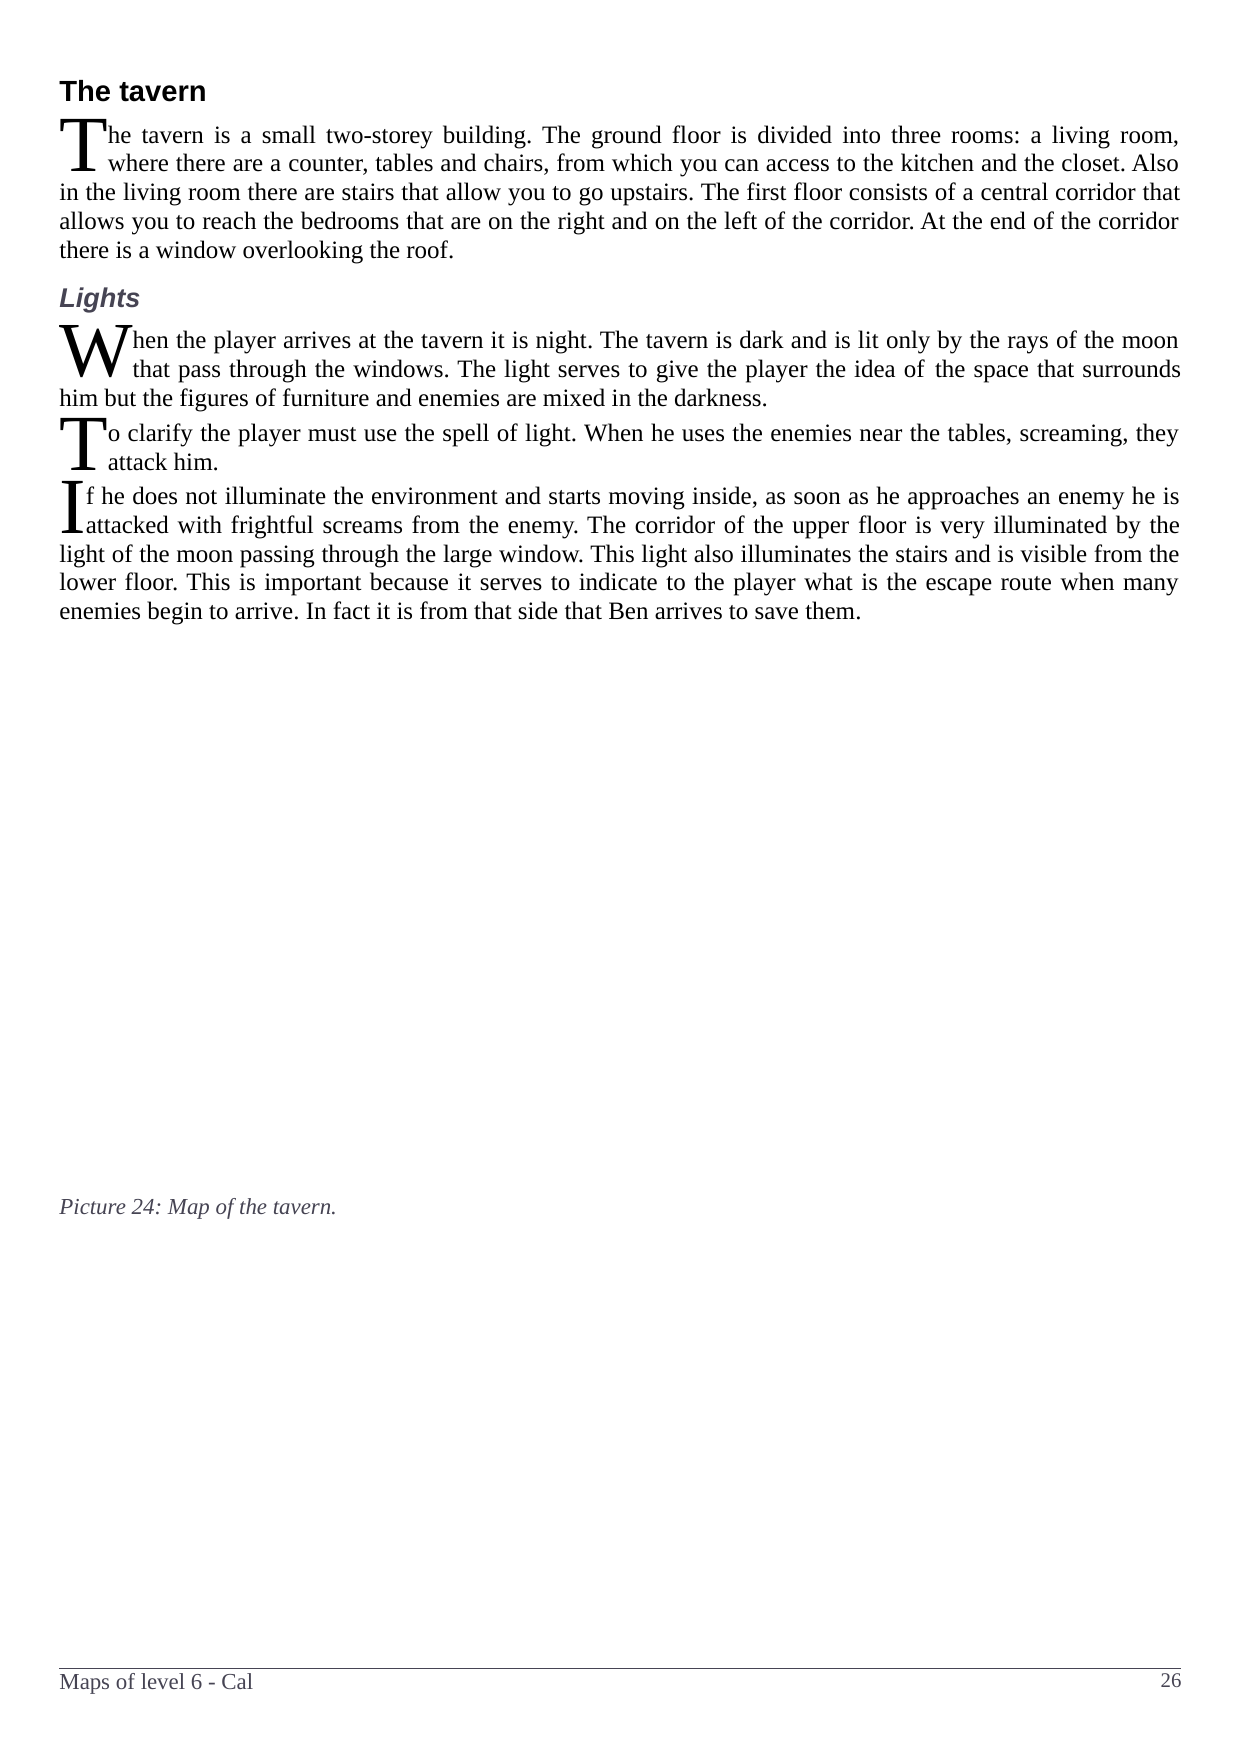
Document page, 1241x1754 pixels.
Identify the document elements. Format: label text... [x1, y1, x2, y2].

text To clarify the player must use the spell of light. When he uses the enemies near the tables, screaming, they attack him. [59, 418, 1181, 475]
text If he does not illuminate the environment and starts moving inside, as soon as he approaches an enemy he is attacked with frightful screams from the enemy. The corridor of the upper floor is very illuminated by the light of the moon passing through the large window. This light also illuminates the stairs and is visible from the lower floor. This is important because it serves to indicate to the player what is the escape route when many enemies begin to arrive. In fact it is from that side that Ben arrives to save them. [59, 481, 1181, 625]
text The tavern is a small two-storey building. The ground floor is divided into three rooms: a living room, where there are a counter, tables and chairs, from which you can access to the kitchen and the closet. Also in the living room there are stairs that allow you to go upstairs. The first floor consists of a central corridor that allows you to reach the bedrooms that are on the right and on the left of the corridor. At the end of the corridor there is a window overlooking the roof. [59, 120, 1181, 263]
text Picture 24: Map of the tavern. [59, 643, 1181, 1219]
text When the player arrives at the tavern it is night. The tavern is dark and is lit only by the rays of the moon that pass through the windows. The light serves to give the player the idea of ​​the space that surrounds him but the figures of furniture and enemies are mixed in the darkness. [59, 326, 1181, 412]
subtitle Lights [59, 282, 1181, 313]
subtitle The tavern [59, 74, 1181, 107]
